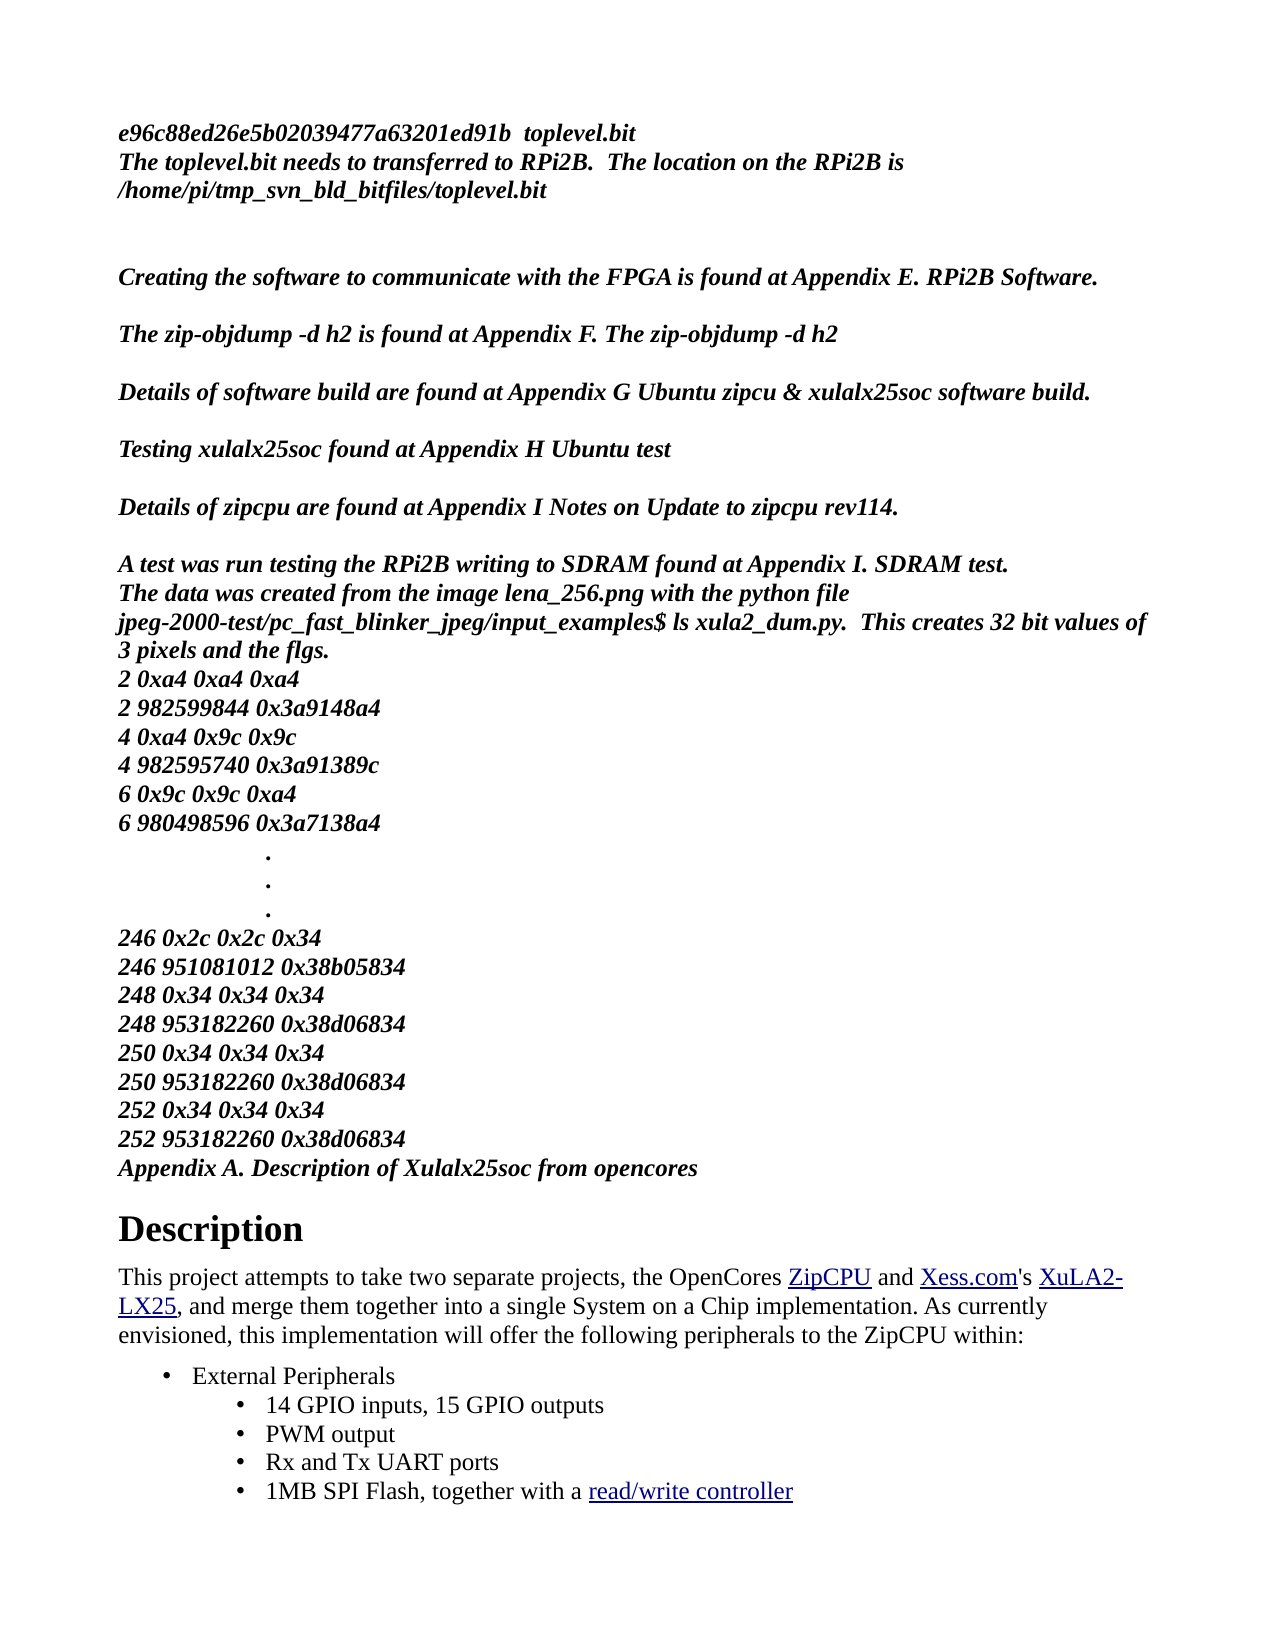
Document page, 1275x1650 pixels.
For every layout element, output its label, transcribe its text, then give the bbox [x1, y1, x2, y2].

text The data was created from the image lena_256.png with the python file jpeg-2000-test/pc_fast_blinker_jpeg/input_examples$ ls xula2_dum.py. This creates 32 bit values of 3 pixels and the flgs. [118, 578, 1157, 664]
text The zip-objdump -d h2 is found at Appendix F. The zip-objdump -d h2 [118, 319, 1157, 348]
text A test was run testing the RPi2B writing to SDRAM found at Appendix I. SDRAM test. [118, 549, 1157, 578]
text . [118, 837, 1157, 866]
text e96c88ed26e5b02039477a63201ed91b toplevel.bit [118, 118, 1157, 147]
text 252 953182260 0x38d06834 [118, 1124, 1157, 1153]
text Details of software build are found at Appendix G Ubuntu zipcu & xulalx25soc software build. [118, 377, 1157, 406]
text 246 951081012 0x38b05834 [118, 952, 1157, 981]
text Testing xulalx25soc found at Appendix H Ubuntu test [118, 434, 1157, 463]
text 6 0x9c 0x9c 0xa4 [118, 779, 1157, 808]
text 2 982599844 0x3a9148a4 [118, 693, 1157, 722]
text The toplevel.bit needs to transferred to RPi2B. The location on the RPi2B is [118, 147, 1157, 176]
text 2 0xa4 0xa4 0xa4 [118, 664, 1157, 693]
list Rx and Tx UART ports [236, 1447, 1157, 1476]
text /home/pi/tmp_svn_bld_bitfiles/toplevel.bit [118, 176, 1157, 204]
text . [118, 866, 1157, 894]
text 248 953182260 0x38d06834 [118, 1009, 1157, 1038]
text 248 0x34 0x34 0x34 [118, 981, 1157, 1009]
list PWM output [236, 1419, 1157, 1447]
text Creating the software to communicate with the FPGA is found at Appendix E. RPi2B Software. [118, 262, 1157, 291]
text 6 980498596 0x3a7138a4 [118, 808, 1157, 837]
list 1MB SPI Flash, together with a read/write controller [236, 1476, 1157, 1505]
subtitle Description [118, 1207, 1157, 1250]
text 246 0x2c 0x2c 0x34 [118, 923, 1157, 952]
text Details of zipcpu are found at Appendix I Notes on Update to zipcpu rev114. [118, 492, 1157, 521]
text 4 982595740 0x3a91389c [118, 751, 1157, 779]
text This project attempts to take two separate projects, the OpenCores ZipCPU and Xess.com's XuLA2-LX25, and merge them together into a single System on a Chip implementation. As currently envisioned, this implementation will offer the following peripherals to the ZipCPU within: [118, 1262, 1157, 1349]
text 4 0xa4 0x9c 0x9c [118, 722, 1157, 751]
list 14 GPIO inputs, 15 GPIO outputs [236, 1390, 1157, 1419]
text Appendix A. Description of Xulalx25soc from opencores [118, 1153, 1157, 1182]
text . [118, 894, 1157, 923]
text 250 953182260 0x38d06834 [118, 1067, 1157, 1096]
text 252 0x34 0x34 0x34 [118, 1096, 1157, 1124]
text 250 0x34 0x34 0x34 [118, 1038, 1157, 1067]
list External Peripherals [162, 1361, 1157, 1390]
